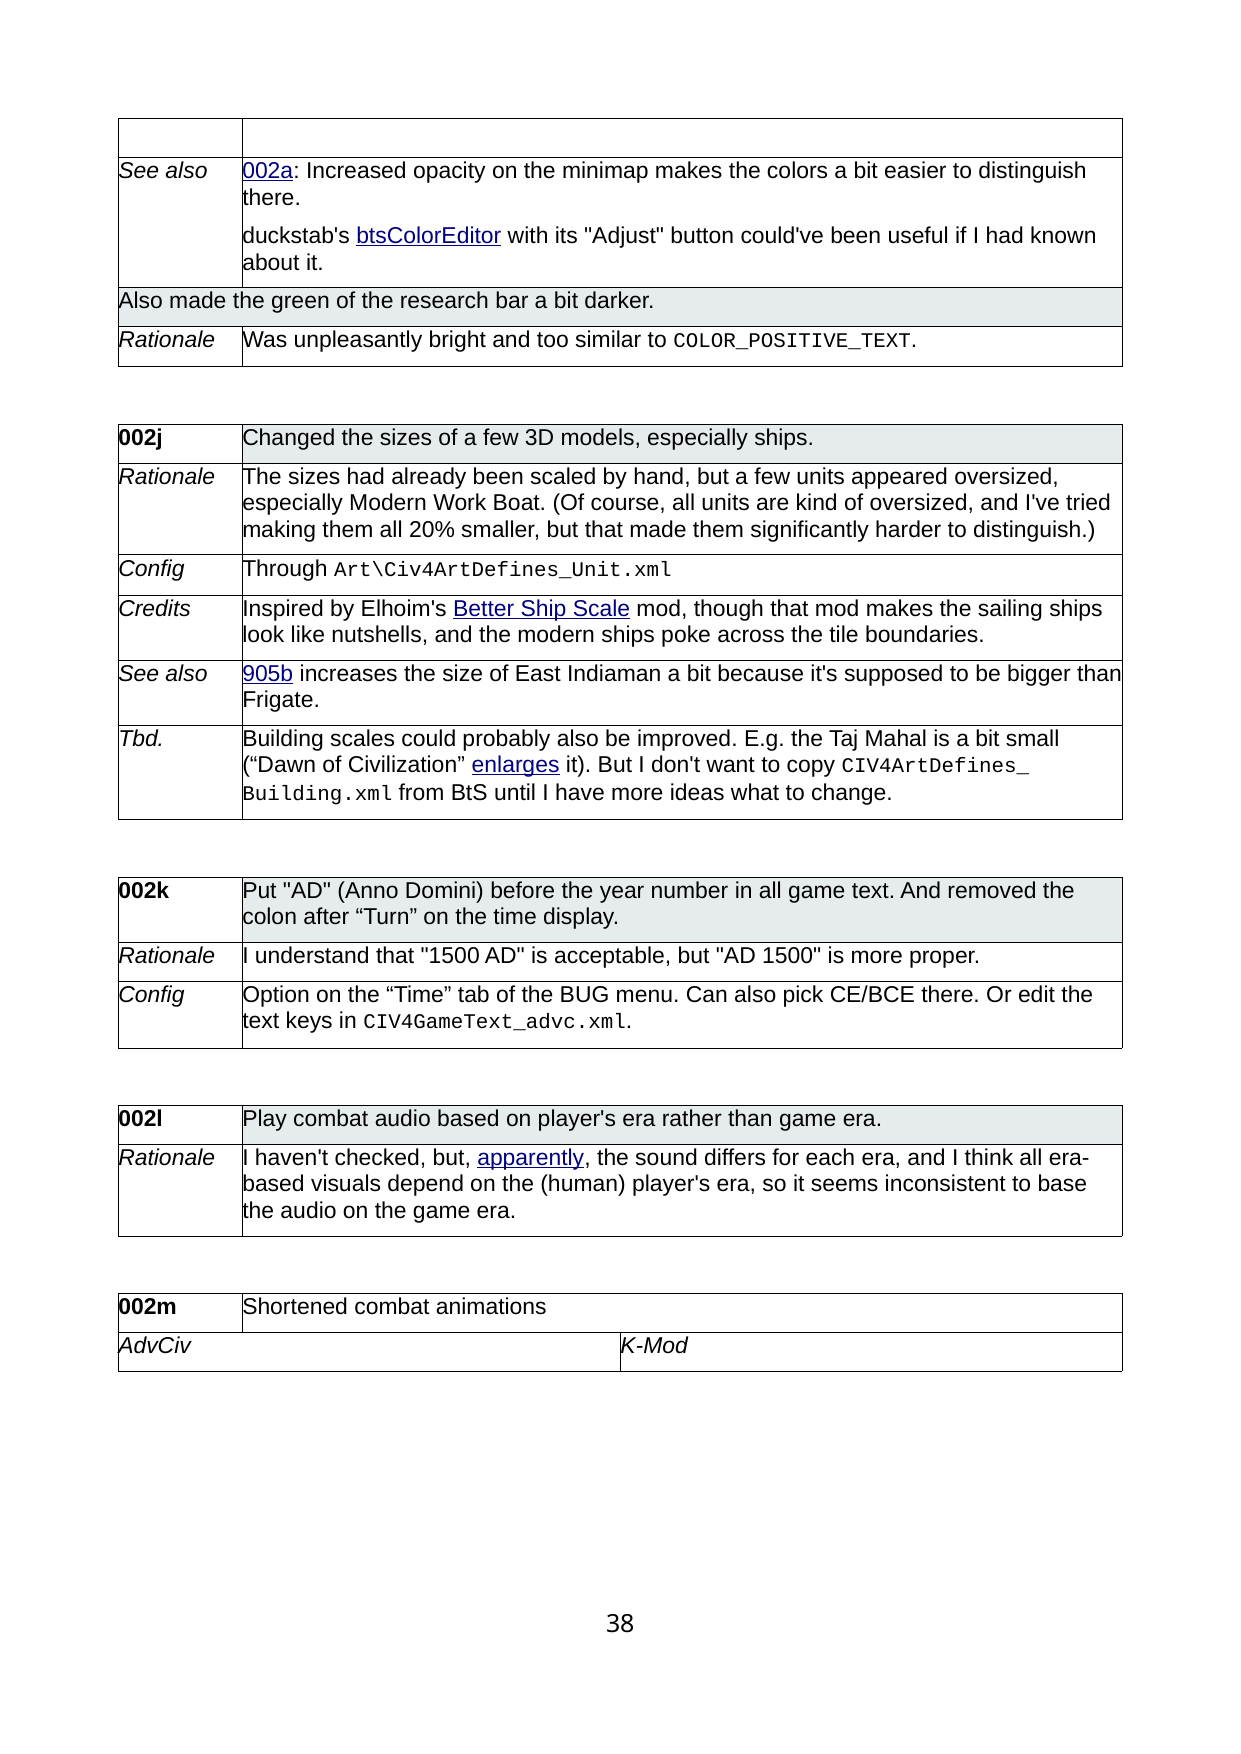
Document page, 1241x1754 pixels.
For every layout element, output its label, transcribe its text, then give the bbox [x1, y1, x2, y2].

table_cell Through Art\Civ4ArtDefines_Unit.xml [243, 555, 1122, 594]
table_cell [243, 119, 1122, 157]
table_header 002j [119, 425, 242, 463]
table_cell See also [119, 158, 242, 287]
table_header Put "AD" (Anno Domini) before the year number in all game text. And removed the colon after “Turn” on the time display. [243, 878, 1122, 942]
table_cell [119, 119, 242, 157]
table_cell Tbd. [119, 726, 242, 819]
table_header Changed the sizes of a few 3D models, especially ships. [243, 425, 1122, 463]
table_header 002l [119, 1106, 242, 1144]
table_cell Rationale [119, 943, 242, 981]
table_cell Credits [119, 596, 242, 660]
table_cell Was unpleasantly bright and too similar to COLOR_POSITIVE_TEXT. [243, 327, 1122, 366]
table_cell K-Mod [621, 1333, 1122, 1371]
table_cell Rationale [119, 464, 242, 554]
table_cell Rationale [119, 327, 242, 366]
table_cell Rationale [119, 1145, 242, 1236]
table_header 002m [119, 1294, 242, 1332]
table_cell See also [119, 661, 242, 725]
table_header 002k [119, 878, 242, 942]
table_cell I understand that "1500 AD" is acceptable, but "AD 1500" is more proper. [243, 943, 1122, 981]
table_cell Building scales could probably also be improved. E.g. the Taj Mahal is a bit small (“Dawn of Civilization” enlarges it). But I don't want to copy CIV4ArtDefines_ Building.xml from BtS until I have more ideas what to change. [243, 726, 1122, 819]
table_cell I haven't checked, but, apparently, the sound differs for each era, and I think all era-based visuals depend on the (human) player's era, so it seems inconsistent to base the audio on the game era. [243, 1145, 1122, 1236]
table_cell The sizes had already been scaled by hand, but a few units appeared oversized, especially Modern Work Boat. (Of course, all units are kind of oversized, and I've tried making them all 20% smaller, but that made them significantly harder to distinguish.) [243, 464, 1122, 554]
table_cell 905b increases the size of East Indiaman a bit because it's supposed to be bigger than Frigate. [243, 661, 1122, 725]
table_cell Config [119, 982, 242, 1047]
table_cell Config [119, 555, 242, 594]
table_cell Option on the “Time” tab of the BUG menu. Can also pick CE/BCE there. Or edit the text keys in CIV4GameText_advc.xml. [243, 982, 1122, 1047]
table_cell AdvCiv [119, 1333, 620, 1371]
table_cell Also made the green of the research bar a bit darker. [119, 288, 1122, 326]
table_cell 002a: Increased opacity on the minimap makes the colors a bit easier to distinguish there. duckstab's btsColorEditor with its "Adjust" button could've been useful if I had known about it. [243, 158, 1122, 287]
table_header Play combat audio based on player's era rather than game era. [243, 1106, 1122, 1144]
table_cell Inspired by Elhoim's Better Ship Scale mod, though that mod makes the sailing ships look like nutshells, and the modern ships poke across the tile boundaries. [243, 596, 1122, 660]
table_header Shortened combat animations [243, 1294, 1122, 1332]
